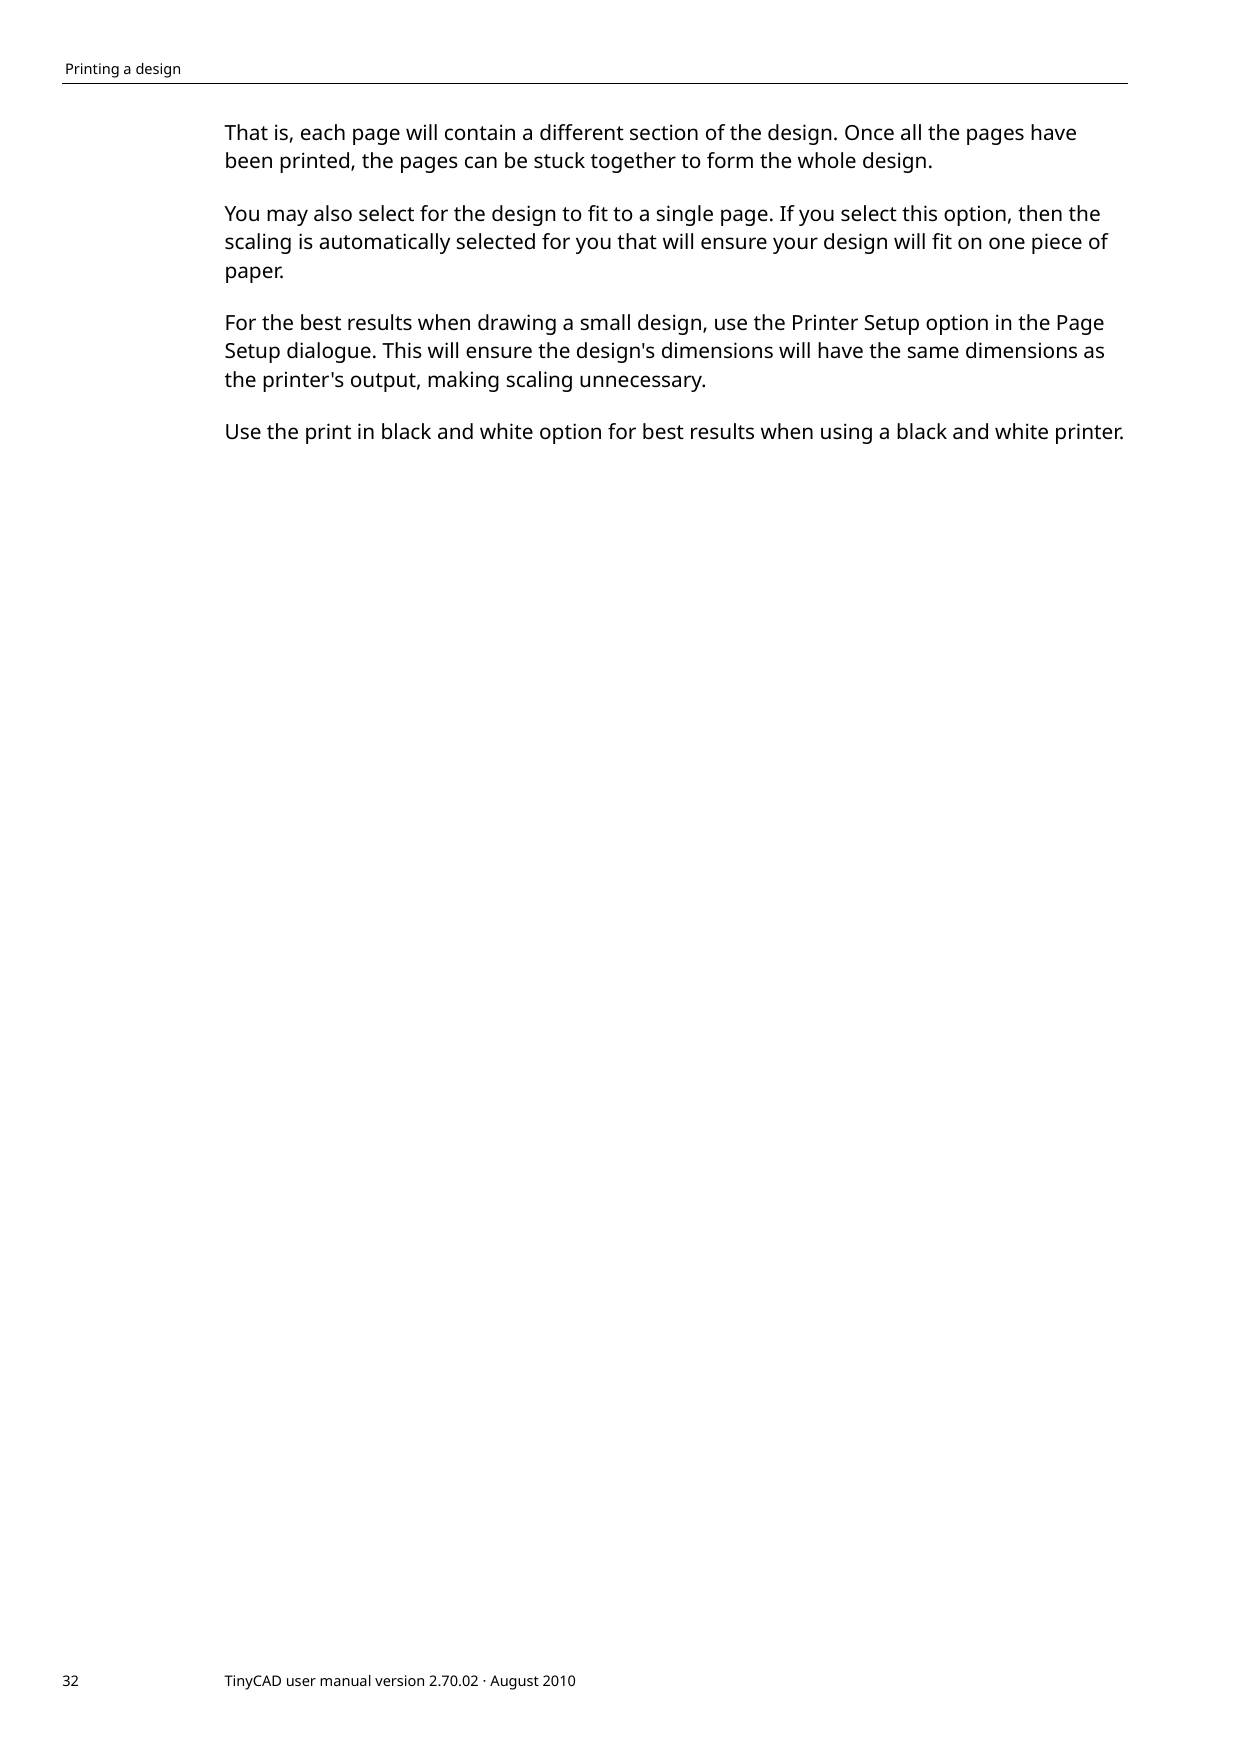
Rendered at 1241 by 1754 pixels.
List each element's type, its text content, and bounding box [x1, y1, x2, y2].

text For the best results when drawing a small design, use the Printer Setup option in the Page Setup dialogue. This will ensure the design's dimensions will have the same dimensions as the printer's output, making scaling unnecessary. [224, 308, 1128, 393]
text That is, each page will contain a different section of the design. Once all the pages have been printed, the pages can be stuck together to form the whole design. [224, 118, 1128, 175]
text You may also select for the design to fit to a single page. If you select this option, then the scaling is automatically selected for you that will ensure your design will fit on one piece of paper. [224, 199, 1128, 284]
text Use the print in black and white option for best results when using a black and white printer. [224, 417, 1128, 446]
